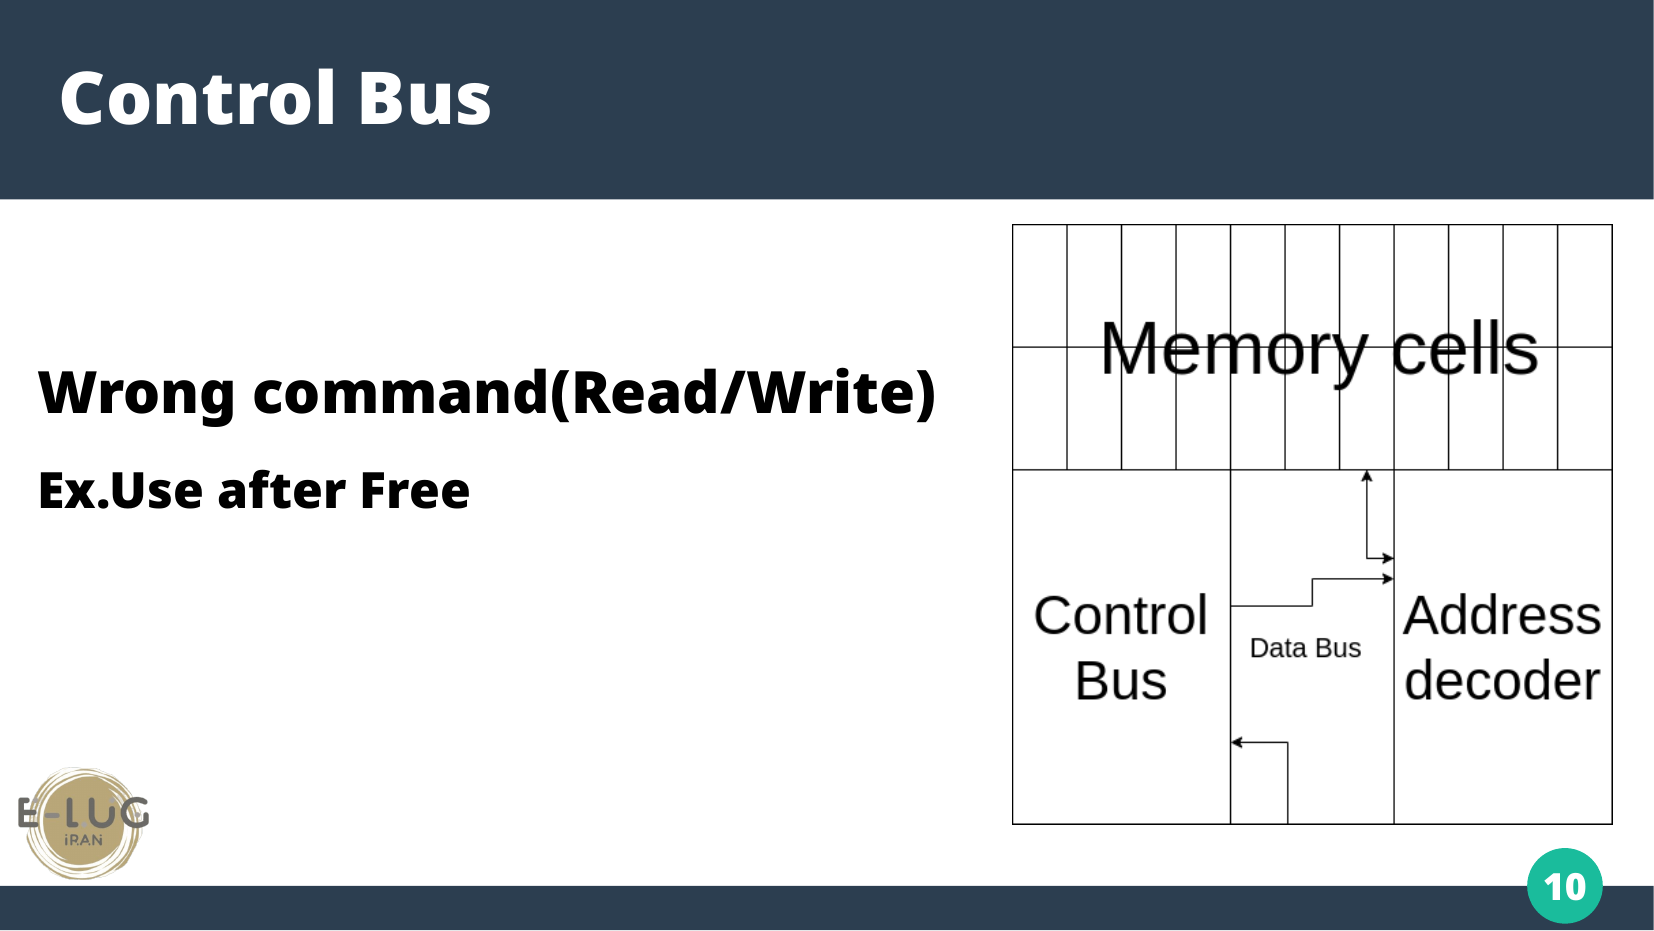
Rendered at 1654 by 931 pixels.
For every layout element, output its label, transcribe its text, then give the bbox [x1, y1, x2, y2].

picture [0, 749, 168, 901]
title Ex.Use after Free [37, 430, 1013, 549]
title Control Bus [59, 37, 1595, 155]
picture [1012, 224, 1613, 826]
title Wrong command(Read/Write) [37, 332, 1013, 430]
